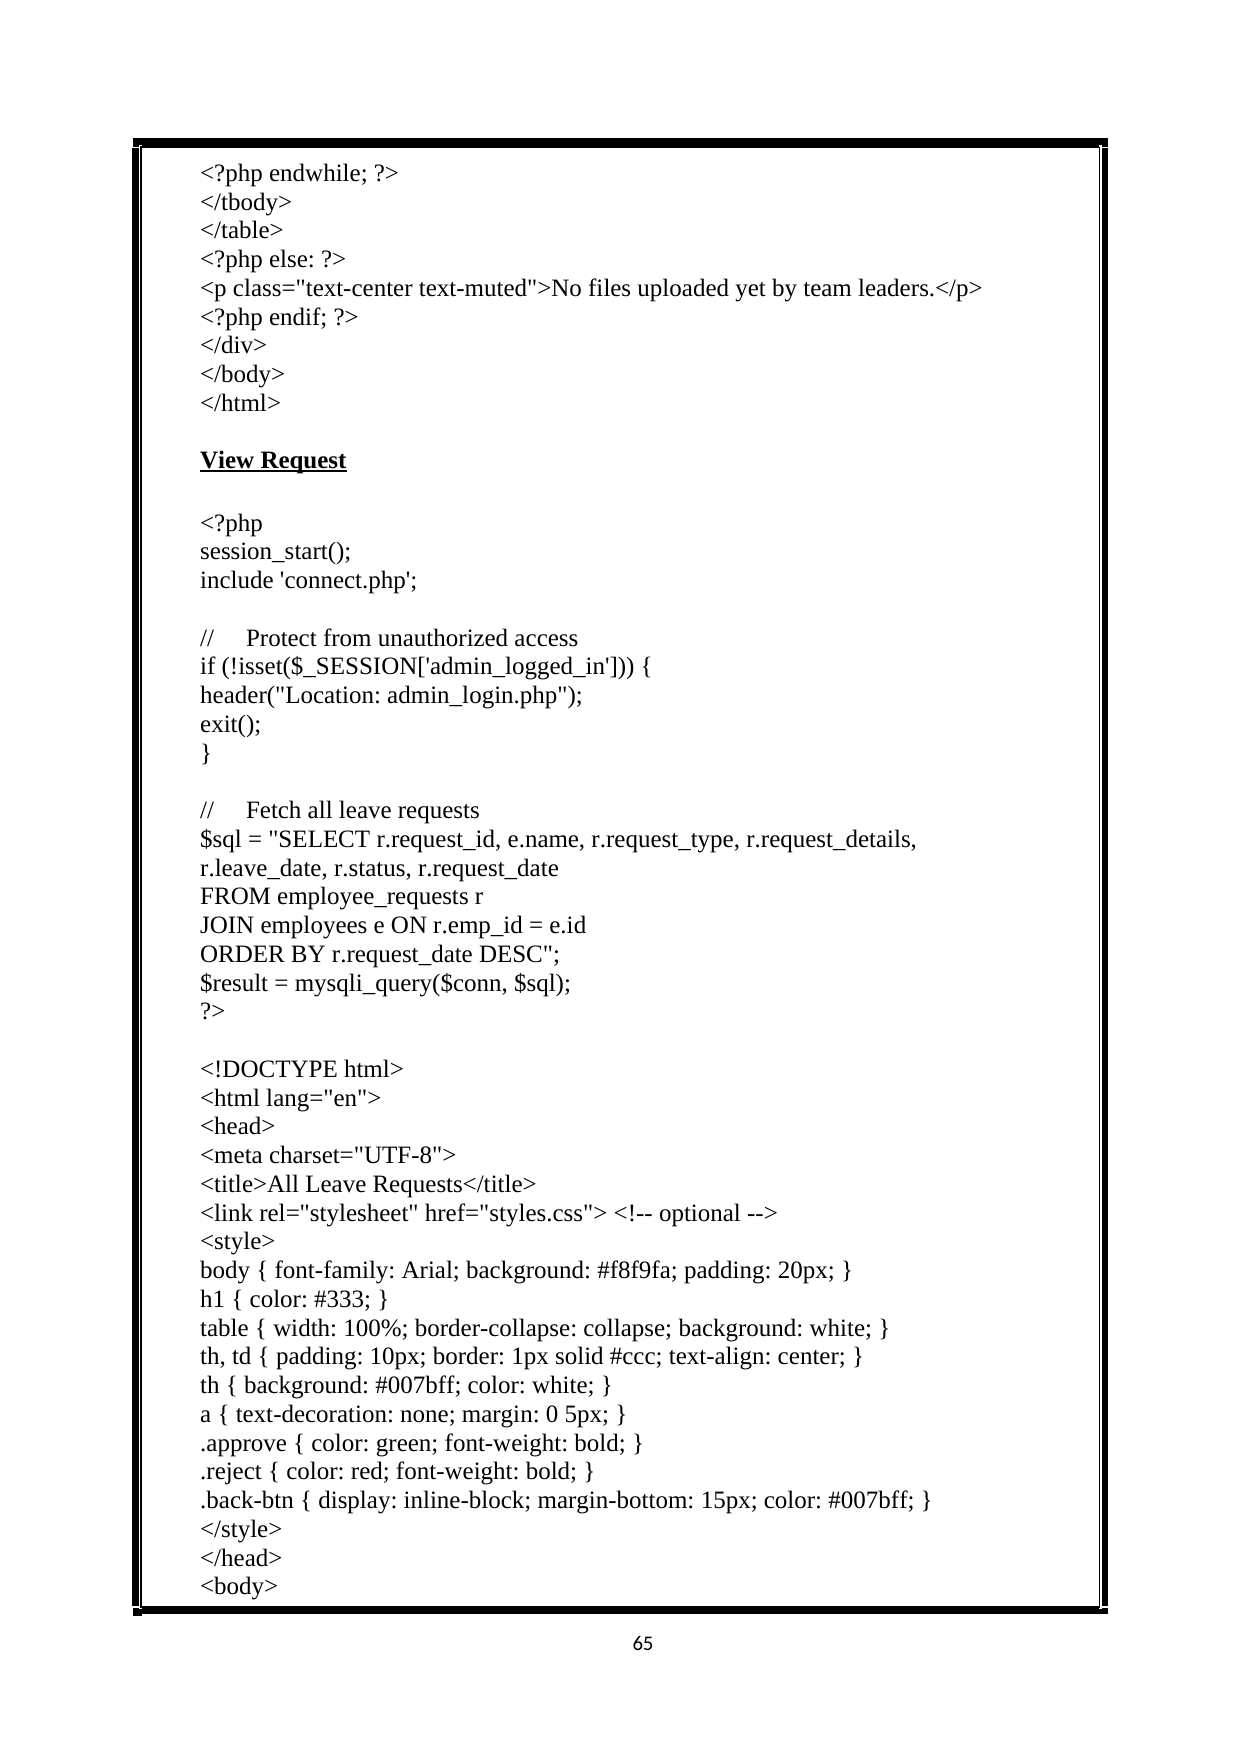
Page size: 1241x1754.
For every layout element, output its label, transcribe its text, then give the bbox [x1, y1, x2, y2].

text <?php endif; ?> [200, 302, 1123, 330]
text // ✅ Protect from unauthorized access [200, 623, 1123, 651]
text .reject { color: red; font-weight: bold; } [200, 1456, 1123, 1485]
text <?php else: ?> [200, 244, 1123, 273]
text </div> [200, 330, 1123, 359]
text a { text-decoration: none; margin: 0 5px; } [200, 1399, 1123, 1428]
text header("Location: admin_login.php"); [200, 680, 1123, 709]
text <body> [200, 1571, 1123, 1600]
text // ✅ Fetch all leave requests [200, 795, 1123, 824]
text th { background: #007bff; color: white; } [200, 1370, 1123, 1399]
text h1 { color: #333; } [200, 1284, 1123, 1313]
text <meta charset="UTF-8"> [200, 1140, 1123, 1169]
text <link rel="stylesheet" href="styles.css"> <!-- optional --> [200, 1198, 1123, 1226]
text <?php endwhile; ?> [200, 158, 1123, 187]
text FROM employee_requests r [200, 881, 1123, 910]
text </style> [200, 1514, 1123, 1543]
text exit(); [200, 709, 1123, 738]
text $result = mysqli_query($conn, $sql); [200, 968, 1123, 996]
text <head> [200, 1111, 1123, 1140]
text .approve { color: green; font-weight: bold; } [200, 1428, 1123, 1456]
text <!DOCTYPE html> [200, 1054, 1123, 1083]
text </html> [200, 388, 1123, 417]
text body { font-family: Arial; background: #f8f9fa; padding: 20px; } [200, 1255, 1123, 1284]
text <html lang="en"> [200, 1083, 1123, 1111]
text session_start(); [200, 536, 1123, 565]
text <p class="text-center text-muted">No files uploaded yet by team leaders.</p> [200, 273, 1123, 302]
text } [200, 738, 1123, 766]
text r.leave_date, r.status, r.request_date [200, 853, 1123, 881]
text <title>All Leave Requests</title> [200, 1169, 1123, 1198]
text table { width: 100%; border-collapse: collapse; background: white; } [200, 1313, 1123, 1341]
text $sql = "SELECT r.request_id, e.name, r.request_type, r.request_details, [200, 824, 1123, 853]
text <style> [200, 1226, 1123, 1255]
text </tbody> [200, 187, 1123, 215]
text JOIN employees e ON r.emp_id = e.id [200, 910, 1123, 939]
text </body> [200, 359, 1123, 388]
text .back-btn { display: inline-block; margin-bottom: 15px; color: #007bff; } [200, 1485, 1123, 1514]
text th, td { padding: 10px; border: 1px solid #ccc; text-align: center; } [200, 1341, 1123, 1370]
text ORDER BY r.request_date DESC"; [200, 939, 1123, 968]
text </table> [200, 215, 1123, 244]
text include 'connect.php'; [200, 565, 1123, 594]
text ?> [200, 996, 1123, 1025]
text </head> [200, 1543, 1123, 1571]
text View Request [200, 445, 1123, 474]
text <?php [200, 508, 1123, 536]
text if (!isset($_SESSION['admin_logged_in'])) { [200, 651, 1123, 680]
